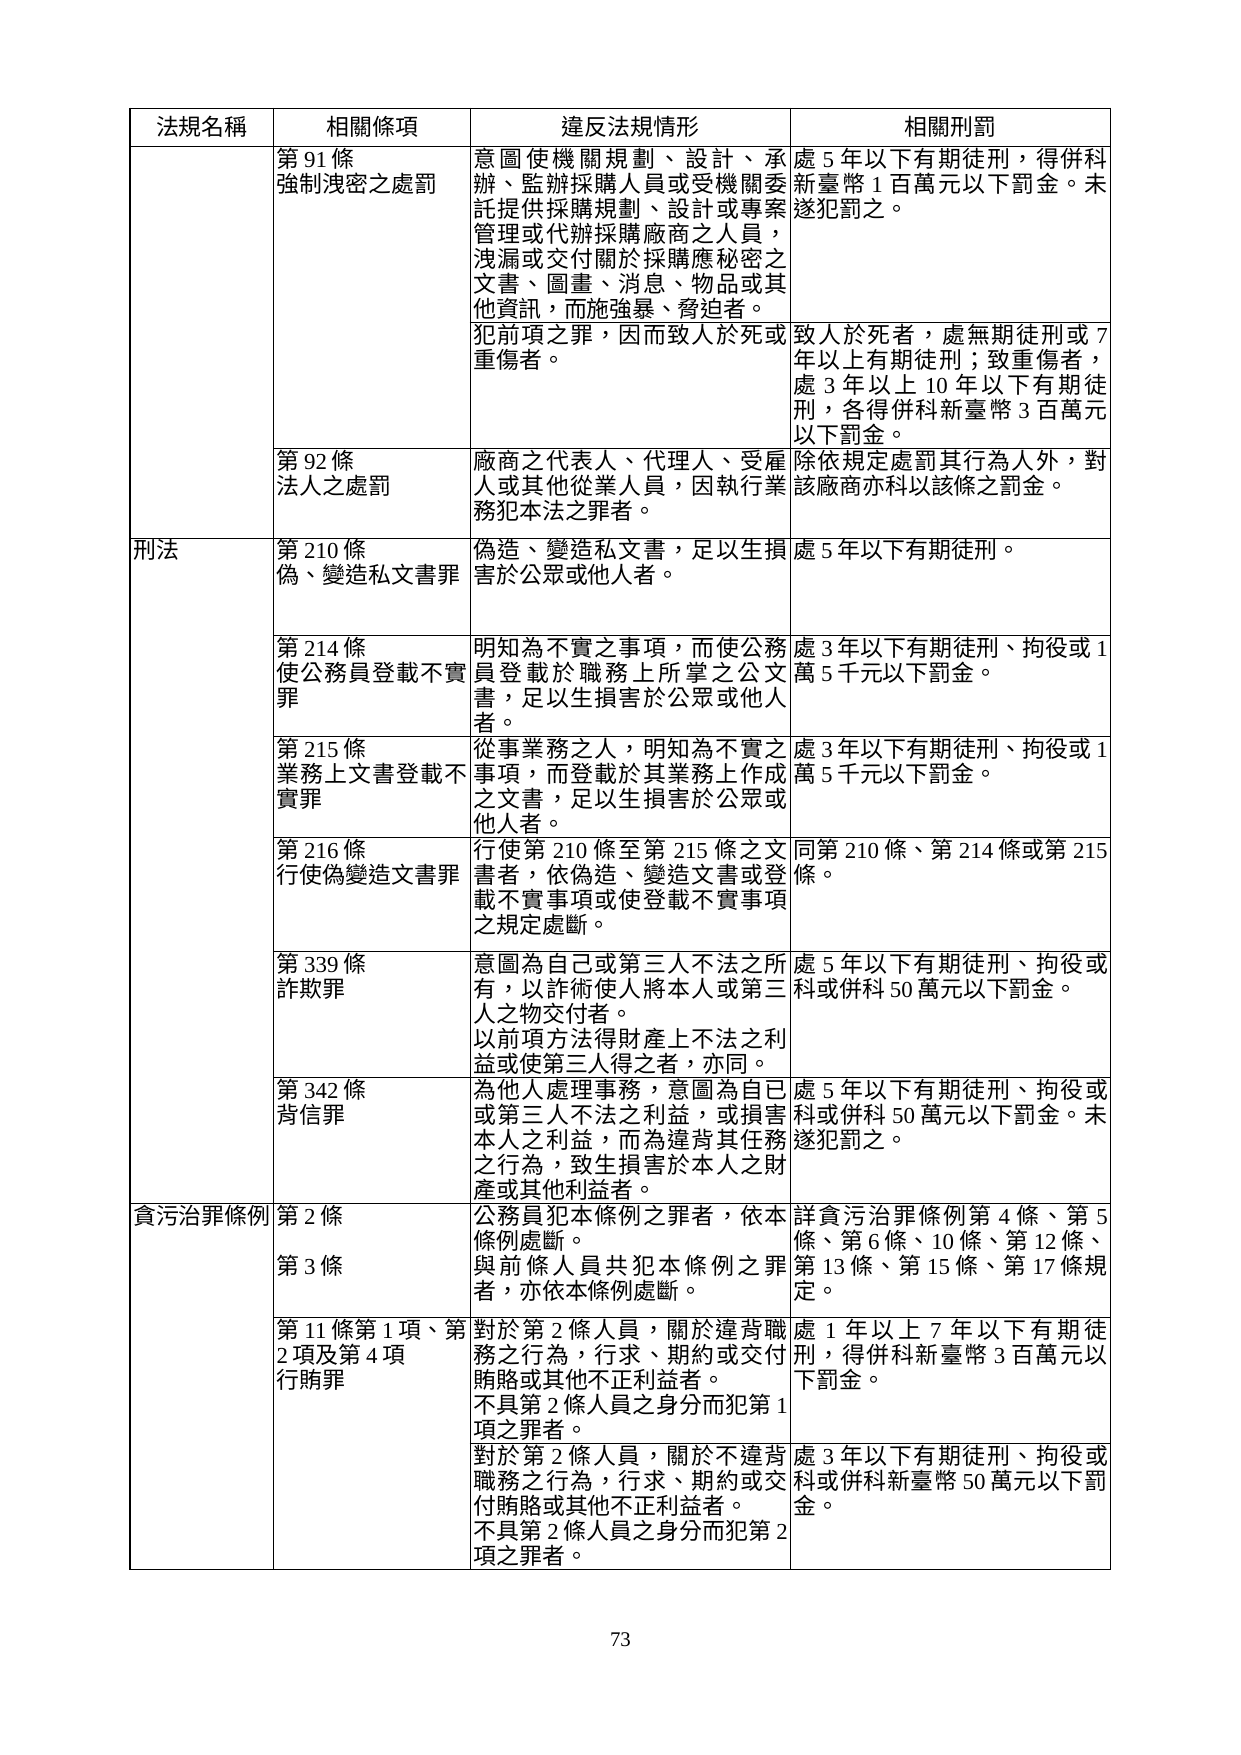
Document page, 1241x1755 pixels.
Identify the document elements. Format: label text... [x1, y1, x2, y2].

table_cell 明知為不實之事項，而使公務員登載於職務上所掌之公文書，足以生損害於公眾或他人者。 [471, 636, 790, 736]
table_cell 意圖使機關規劃、設計、承辦、監辦採購人員或受機關委託提供採購規劃、設計或專案管理或代辦採購廠商之人員，洩漏或交付關於採購應秘密之文書、圖畫、消息、物品或其他資訊，而施強暴、脅迫者。 [471, 147, 790, 322]
table_cell 意圖為自己或第三人不法之所有，以詐術使人將本人或第三人之物交付者。 以前項方法得財產上不法之利益或使第三人得之者，亦同。 [471, 952, 790, 1077]
table_header 法規名稱 [131, 109, 273, 146]
table_cell 第2條 第3條 [274, 1204, 470, 1317]
table_cell 對於第2條人員，關於不違背職務之行為，行求、期約或交付賄賂或其他不正利益者。 不具第2條人員之身分而犯第2項之罪者。 [471, 1444, 790, 1569]
table_cell 公務員犯本條例之罪者，依本條例處斷。 與前條人員共犯本條例之罪者，亦依本條例處斷。 [471, 1204, 790, 1317]
table_header 違反法規情形 [471, 109, 790, 146]
table_cell 對於第2條人員，關於違背職務之行為，行求、期約或交付賄賂或其他不正利益者。 不具第2條人員之身分而犯第1項之罪者。 [471, 1318, 790, 1443]
table_cell 貪污治罪條例 [131, 1204, 273, 1569]
table_cell 刑法 [131, 539, 273, 1203]
table_cell 第210條 偽、變造私文書罪 [274, 539, 470, 635]
table_cell 第216條 行使偽變造文書罪 [274, 838, 470, 951]
table_cell 第92條 法人之處罰 [274, 449, 470, 537]
table_cell 除依規定處罰其行為人外，對該廠商亦科以該條之罰金。 [791, 449, 1110, 537]
table_cell 處1年以上7年以下有期徒刑，得併科新臺幣3百萬元以下罰金。 [791, 1318, 1110, 1443]
table_cell 犯前項之罪，因而致人於死或重傷者。 [471, 323, 790, 448]
table_header 相關條項 [274, 109, 470, 146]
table_cell 行使第210條至第215條之文書者，依偽造、變造文書或登載不實事項或使登載不實事項之規定處斷。 [471, 838, 790, 951]
table_cell 第215條 業務上文書登載不實罪 [274, 737, 470, 837]
table_cell 偽造、變造私文書，足以生損害於公眾或他人者。 [471, 539, 790, 635]
table_cell 第11條第1項、第2項及第4項 行賄罪 [274, 1318, 470, 1569]
table_cell 廠商之代表人、代理人、受雇人或其他從業人員，因執行業務犯本法之罪者。 [471, 449, 790, 537]
table_cell [131, 147, 273, 537]
table_cell 處5年以下有期徒刑。 [791, 539, 1110, 635]
table_cell 同第210條、第214條或第215條。 [791, 838, 1110, 951]
table_cell 第339條 詐欺罪 [274, 952, 470, 1077]
table_cell 處3年以下有期徒刑、拘役或科或併科新臺幣50萬元以下罰金。 [791, 1444, 1110, 1569]
table_cell 致人於死者，處無期徒刑或7年以上有期徒刑；致重傷者，處3年以上10年以下有期徒刑，各得併科新臺幣3百萬元以下罰金。 [791, 323, 1110, 448]
table_cell 第214條 使公務員登載不實罪 [274, 636, 470, 736]
table_header 相關刑罰 [791, 109, 1110, 146]
table_cell 從事業務之人，明知為不實之事項，而登載於其業務上作成之文書，足以生損害於公眾或他人者。 [471, 737, 790, 837]
table_cell 第342條 背信罪 [274, 1078, 470, 1203]
table_cell 處3年以下有期徒刑、拘役或1萬5千元以下罰金。 [791, 737, 1110, 837]
table_cell 為他人處理事務，意圖為自已或第三人不法之利益，或損害本人之利益，而為違背其任務之行為，致生損害於本人之財產或其他利益者。 [471, 1078, 790, 1203]
table_cell 處5年以下有期徒刑，得併科新臺幣1百萬元以下罰金。未遂犯罰之。 [791, 147, 1110, 322]
table_cell 處5年以下有期徒刑、拘役或科或併科50萬元以下罰金。未遂犯罰之。 [791, 1078, 1110, 1203]
table_cell 第91條 強制洩密之處罰 [274, 147, 470, 448]
table_cell 處5年以下有期徒刑、拘役或科或併科50萬元以下罰金。 [791, 952, 1110, 1077]
table_cell 詳貪污治罪條例第4條、第5條、第6條、10條、第12條、第13條、第15條、第17條規定。 [791, 1204, 1110, 1317]
table_cell 處3年以下有期徒刑、拘役或1萬5千元以下罰金。 [791, 636, 1110, 736]
